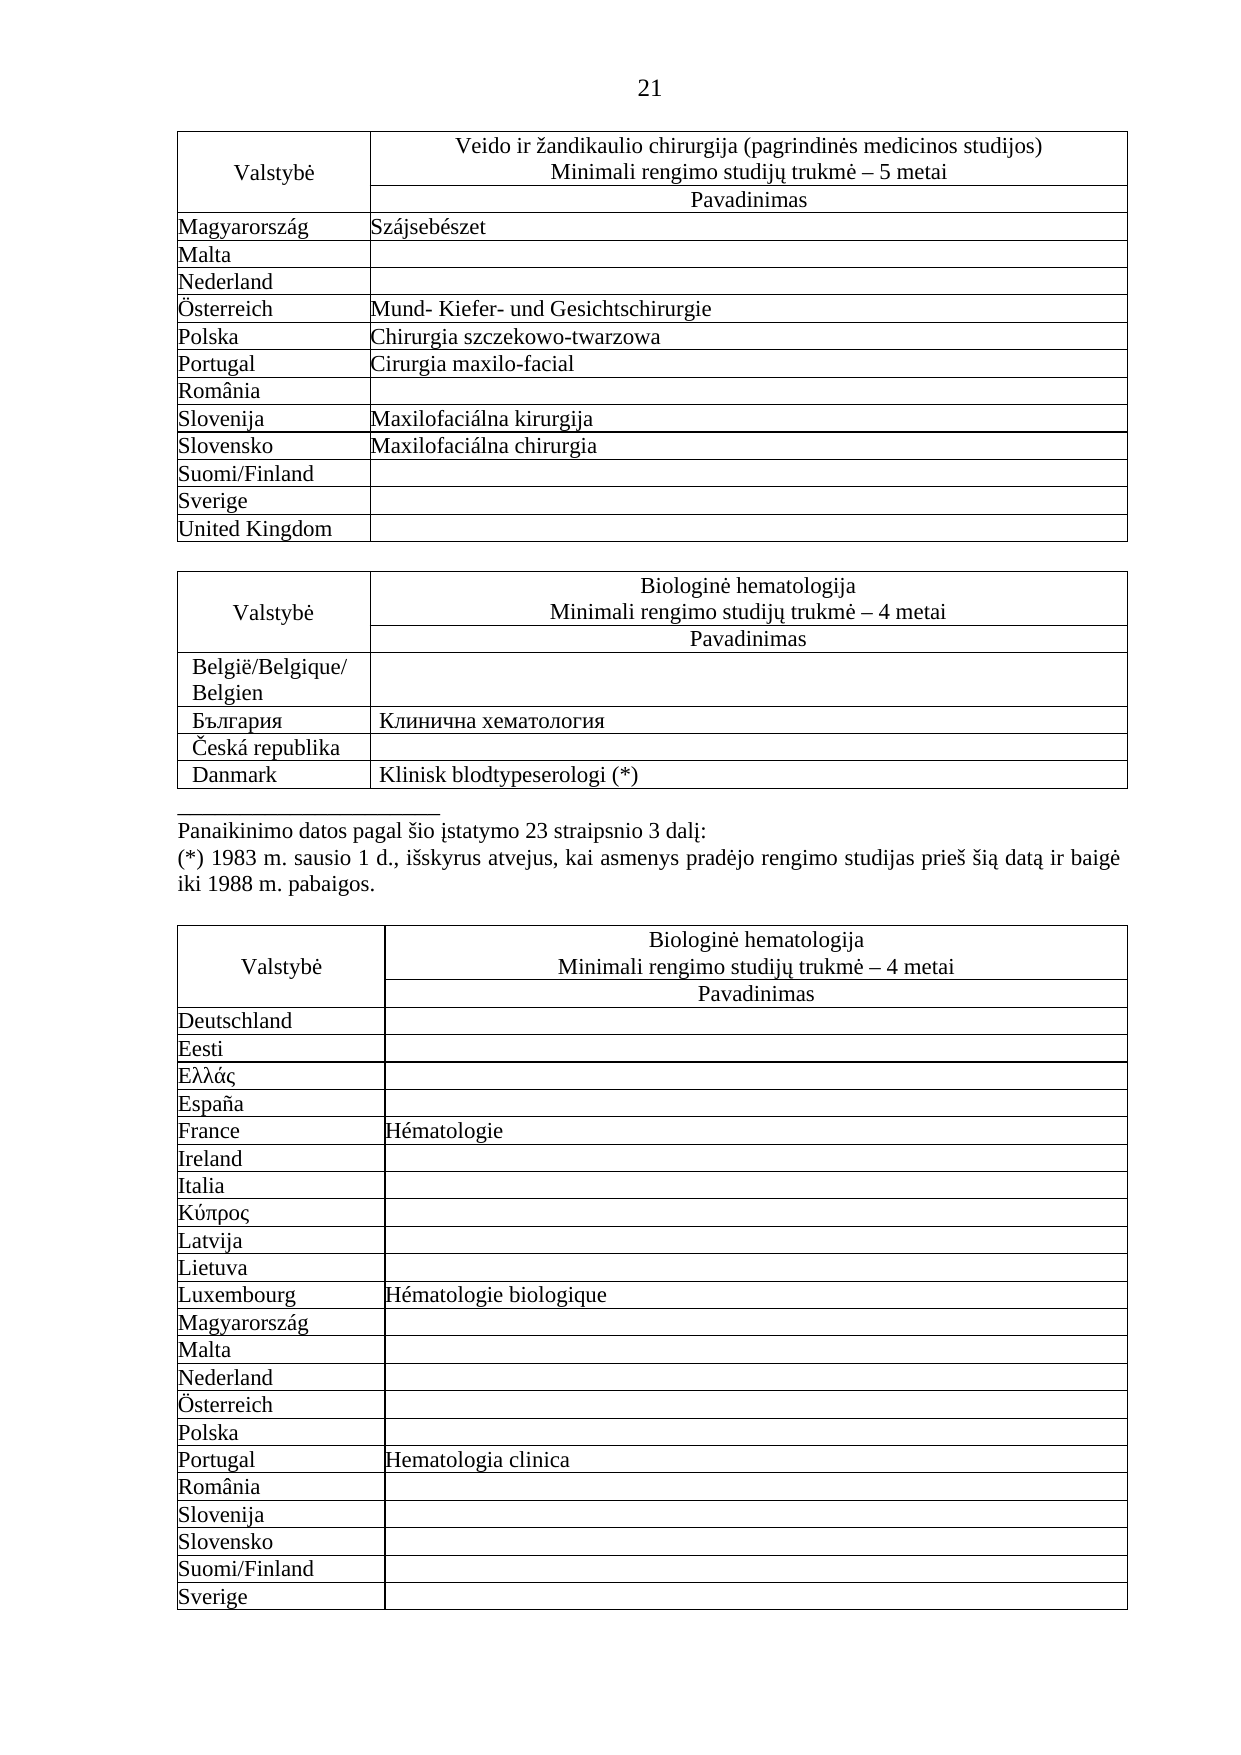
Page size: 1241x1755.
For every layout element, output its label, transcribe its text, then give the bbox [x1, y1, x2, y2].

table_cell România [178, 1473, 384, 1500]
table_cell België/Belgique/ Belgien [178, 653, 370, 706]
table_cell Hematologia clinica [386, 1446, 1127, 1472]
table_cell Slovensko [178, 1528, 384, 1554]
table_cell Ελλάς [178, 1063, 384, 1089]
table_cell Portugal [178, 1446, 384, 1472]
table_cell Österreich [178, 1391, 384, 1417]
table_cell [386, 1501, 1127, 1527]
table_header Biologinė hematologija Minimali rengimo studijų trukmė – 4 metai [371, 572, 1127, 624]
table_cell Sverige [178, 1583, 384, 1609]
table_cell Maxilofaciálna kirurgija [371, 405, 1127, 431]
table_cell Eesti [178, 1035, 384, 1061]
table_cell Клинична хематология [371, 707, 1127, 733]
table_cell Mund- Kiefer- und Gesichtschirurgie [371, 295, 1127, 322]
table_cell [371, 734, 1127, 760]
table_header Valstybė [178, 572, 370, 652]
table_cell Szájsebészet [371, 213, 1127, 239]
table_cell Pavadinimas [371, 626, 1127, 652]
table_cell Slovensko [178, 433, 370, 459]
table_cell France [178, 1117, 384, 1143]
table_cell Polska [178, 1419, 384, 1445]
table_cell [386, 1556, 1127, 1582]
text _____________________ [177, 789, 1124, 818]
table_cell Suomi/Finland [178, 460, 370, 486]
table_cell Klinisk blodtypeserologi (*) [371, 761, 1127, 788]
table_cell [386, 1309, 1127, 1335]
table_cell Hématologie [386, 1117, 1127, 1143]
table_cell Polska [178, 323, 370, 349]
table_cell Pavadinimas [371, 186, 1127, 212]
table_cell Κύπρος [178, 1199, 384, 1226]
table_cell Portugal [178, 350, 370, 377]
table_cell România [178, 378, 370, 404]
table_cell [386, 1172, 1127, 1198]
table_cell [371, 241, 1127, 267]
table_cell Danmark [178, 761, 370, 788]
table_cell Luxembourg [178, 1282, 384, 1308]
table_cell [371, 515, 1127, 541]
table_cell [386, 1227, 1127, 1253]
table_cell Österreich [178, 295, 370, 322]
table_cell Maxilofaciálna chirurgia [371, 433, 1127, 459]
table_cell Malta [178, 1336, 384, 1363]
table_cell [386, 1145, 1127, 1171]
table_cell Latvija [178, 1227, 384, 1253]
table_cell [386, 1063, 1127, 1089]
table_header Veido ir žandikaulio chirurgija (pagrindinės medicinos studijos) Minimali rengimo studijų trukmė – 5 metai [371, 132, 1127, 185]
table_cell [386, 1364, 1127, 1390]
table_cell [386, 1528, 1127, 1554]
table_cell Slovenija [178, 405, 370, 431]
table_cell Nederland [178, 1364, 384, 1390]
table_cell [371, 268, 1127, 294]
table_header Valstybė [178, 132, 370, 212]
table_cell Pavadinimas [386, 980, 1127, 1007]
table_cell [386, 1419, 1127, 1445]
table_cell [386, 1254, 1127, 1281]
table_cell España [178, 1090, 384, 1116]
table_header Biologinė hematologija Minimali rengimo studijų trukmė – 4 metai [386, 926, 1127, 979]
table_cell Chirurgia szczekowo-twarzowa [371, 323, 1127, 349]
table_cell Magyarország [178, 1309, 384, 1335]
table_cell [386, 1391, 1127, 1417]
table_cell Magyarország [178, 213, 370, 239]
table_cell Suomi/Finland [178, 1556, 384, 1582]
text (*) 1983 m. sausio 1 d., išskyrus atvejus, kai asmenys pradėjo rengimo studijas prieš šią datą ir baigė iki 1988 m. pabaigos. [177, 844, 1122, 897]
table_cell Slovenija [178, 1501, 384, 1527]
table_cell Italia [178, 1172, 384, 1198]
table_cell [371, 378, 1127, 404]
table_cell [386, 1008, 1127, 1034]
table_cell [386, 1336, 1127, 1363]
table_cell [386, 1035, 1127, 1061]
table_cell Lietuva [178, 1254, 384, 1281]
text Panaikinimo datos pagal šio įstatymo 23 straipsnio 3 dalį: [177, 818, 1124, 844]
table_cell [371, 487, 1127, 513]
table_cell Hématologie biologique [386, 1282, 1127, 1308]
table_header Valstybė [178, 926, 384, 1007]
table_cell България [178, 707, 370, 733]
table_cell [386, 1473, 1127, 1500]
table_cell Cirurgia maxilo-facial [371, 350, 1127, 377]
table_cell [371, 653, 1127, 706]
table_cell [371, 460, 1127, 486]
table_cell Nederland [178, 268, 370, 294]
table_cell Deutschland [178, 1008, 384, 1034]
table_cell Česká republika [178, 734, 370, 760]
table_cell [386, 1199, 1127, 1226]
table_cell United Kingdom [178, 515, 370, 541]
table_cell [386, 1090, 1127, 1116]
table_cell [386, 1583, 1127, 1609]
table_cell Ireland [178, 1145, 384, 1171]
table_cell Sverige [178, 487, 370, 513]
table_cell Malta [178, 241, 370, 267]
